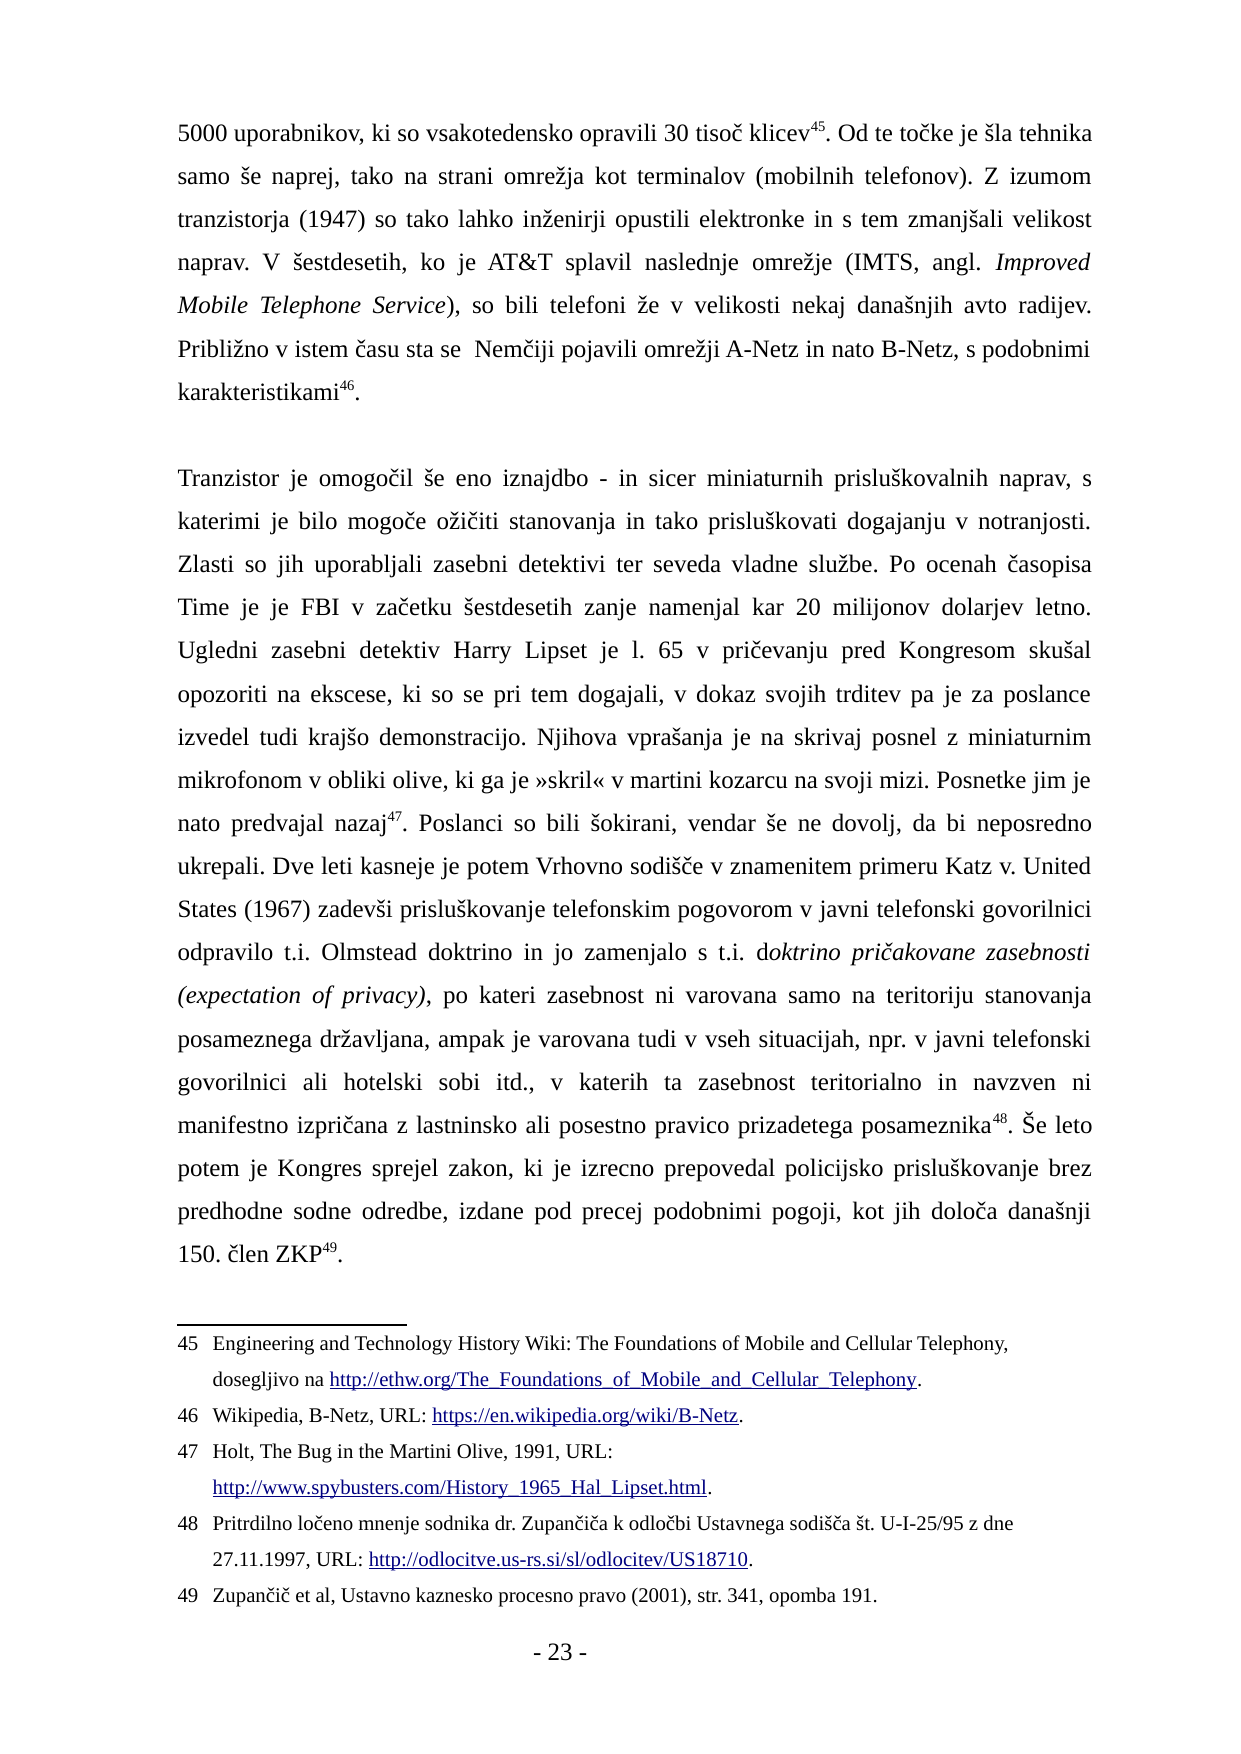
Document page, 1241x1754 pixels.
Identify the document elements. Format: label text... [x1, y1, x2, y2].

text Pritrdilno ločeno mnenje sodnika dr. Zupančiča k odločbi Ustavnega sodišča št. U-I-25/95 z dne 27.11.1997, URL: http://odlocitve.us-rs.si/sl/odlocitev/US18710. [177, 1511, 1093, 1571]
text Zupančič et al, Ustavno kaznesko procesno pravo (2001), str. 341, opomba 191. [177, 1583, 1093, 1607]
text Holt, The Bug in the Martini Olive, 1991, URL: http://www.spybusters.com/History_1965_Hal_Lipset.html. [177, 1439, 1093, 1499]
text 5000 uporabnikov, ki so vsakotedensko opravili 30 tisoč klicev. Od te točke je šla tehnika samo še naprej, tako na strani omrežja kot terminalov (mobilnih telefonov). Z izumom tranzistorja (1947) so tako lahko inženirji opustili elektronke in s tem zmanjšali velikost naprav. V šestdesetih, ko je AT&T splavil naslednje omrežje (IMTS, angl. Improved Mobile Telephone Service), so bili telefoni že v velikosti nekaj današnjih avto radijev. Približno v istem času sta se Nemčiji pojavili omrežji A-Netz in nato B-Netz, s podobnimi karakteristikami. [177, 118, 1093, 406]
text Engineering and Technology History Wiki: The Foundations of Mobile and Cellular Telephony, dosegljivo na http://ethw.org/The_Foundations_of_Mobile_and_Cellular_Telephony. [177, 1331, 1093, 1391]
text Tranzistor je omogočil še eno iznajdbo - in sicer miniaturnih prisluškovalnih naprav, s katerimi je bilo mogoče ožičiti stanovanja in tako prisluškovati dogajanju v notranjosti. Zlasti so jih uporabljali zasebni detektivi ter seveda vladne službe. Po ocenah časopisa Time je je FBI v začetku šestdesetih zanje namenjal kar 20 milijonov dolarjev letno. Ugledni zasebni detektiv Harry Lipset je l. 65 v pričevanju pred Kongresom skušal opozoriti na ekscese, ki so se pri tem dogajali, v dokaz svojih trditev pa je za poslance izvedel tudi krajšo demonstracijo. Njihova vprašanja je na skrivaj posnel z miniaturnim mikrofonom v obliki olive, ki ga je »skril« v martini kozarcu na svoji mizi. Posnetke jim je nato predvajal nazaj. Poslanci so bili šokirani, vendar še ne dovolj, da bi neposredno ukrepali. Dve leti kasneje je potem Vrhovno sodišče v znamenitem primeru Katz v. United States (1967) zadevši prisluškovanje telefonskim pogovorom v javni telefonski govorilnici odpravilo t.i. Olmstead doktrino in jo zamenjalo s t.i. doktrino pričakovane zasebnosti (expectation of privacy), po kateri zasebnost ni varovana samo na teritoriju stanovanja posameznega državljana, ampak je varovana tudi v vseh situacijah, npr. v javni telefonski govorilnici ali hotelski sobi itd., v katerih ta zasebnost teritorialno in navzven ni manifestno izpričana z lastninsko ali posestno pravico prizadetega posameznika. Še leto potem je Kongres sprejel zakon, ki je izrecno prepovedal policijsko prisluškovanje brez predhodne sodne odredbe, izdane pod precej podobnimi pogoji, kot jih določa današnji 150. člen ZKP. [177, 463, 1093, 1268]
text Wikipedia, B-Netz, URL: https://en.wikipedia.org/wiki/B-Netz. [177, 1403, 1093, 1427]
